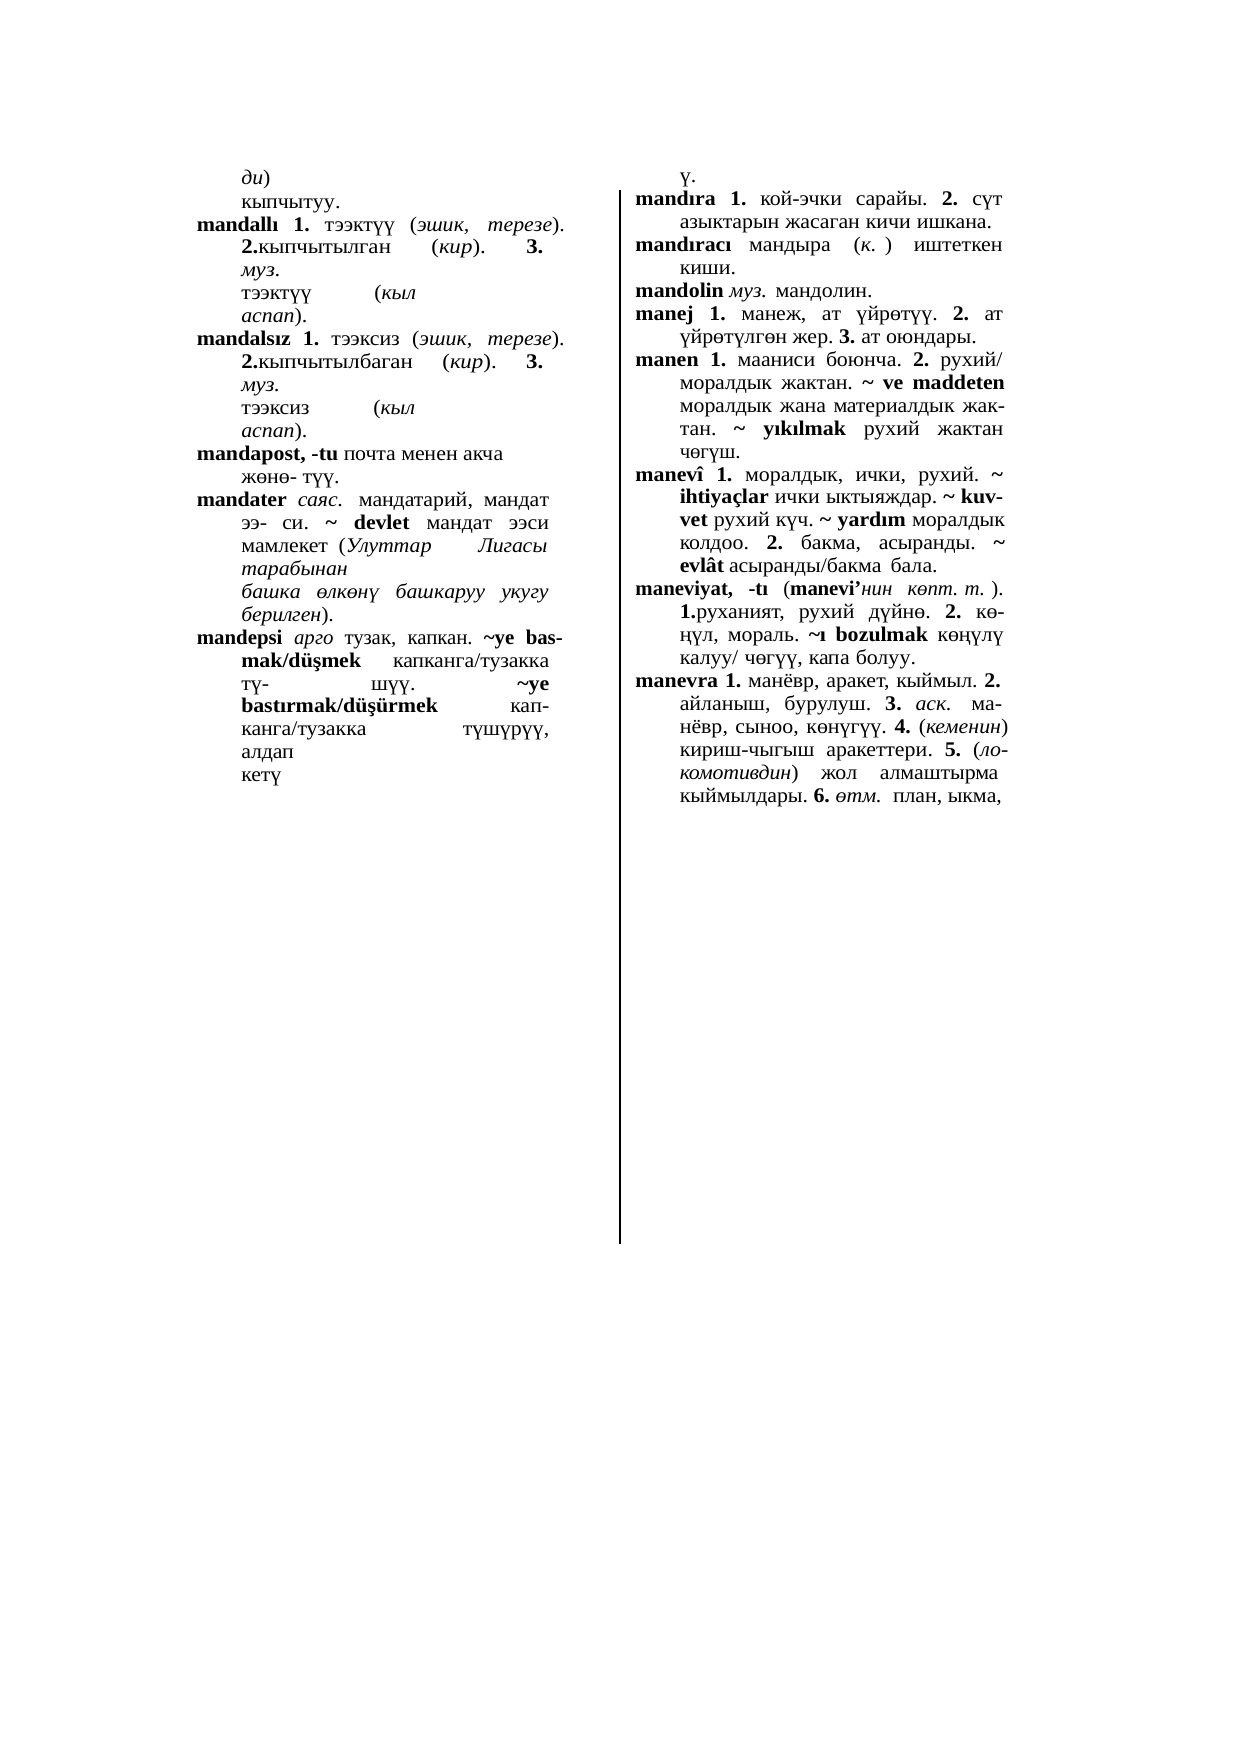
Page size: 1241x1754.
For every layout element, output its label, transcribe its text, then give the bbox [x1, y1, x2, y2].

text нёвр, сыноо, көнүгүү. 4. (кеменин) кириш-чыгыш аракеттери. 5. (ло- комотивдин) жол алмаштырма [679, 715, 1008, 784]
text manej 1. манеж, ат үйрөтүү. 2. ат үйрөтүлгөн жер. 3. ат оюндары. [635, 302, 1065, 348]
text айланыш, бурулуш. 3. аск. ма- [679, 692, 1004, 715]
text manen 1. мааниси боюнча. 2. рухий/ [635, 348, 1065, 371]
text manevî 1. моралдык, ички, рухий. ~ ihtiyaçlar ички ыктыяждар. ~ kuv- [635, 463, 1025, 508]
text mandallı 1. тээктүү (эшик, терезе). [197, 213, 609, 236]
text тээктүү (кыл аспап). [241, 281, 416, 327]
text mak/düşmek капканга/тузакка тү- шүү. ~ye bastırmak/düşürmek кап- канга/тузакка түшүрүү, алдап [241, 649, 549, 763]
text mandapost, -tu почта менен акча жөнө- түү. [197, 442, 549, 488]
text maneviyat, -tı (manevi’нин көпт. т. ). [635, 577, 1065, 600]
text mandepsi арго тузак, капкан. ~ye bas- [197, 626, 609, 649]
text калуу/ чөгүү, капа болуу. [679, 646, 919, 669]
text mandıra 1. кой-эчки сарайы. 2. сүт азыктарын жасаган кичи ишкана. [635, 187, 1064, 233]
text ди) кыпчытуу. [241, 164, 359, 213]
text моралдык жактан. ~ ve maddeten моралдык жана материалдык жак- тан. ~ yıkılmak рухий жактан [679, 371, 1005, 440]
text ү. [679, 164, 737, 187]
text mandater саяс. мандатарий, мандат ээ- си. ~ devlet мандат ээси мамлекет (Улуттар Лигасы тарабынан [197, 488, 549, 580]
text башка өлкөнү башкаруу укугу берилген). [241, 580, 549, 626]
text 2.кыпчытылбаган (кир). 3. муз. [241, 350, 543, 396]
text mandalsız 1. тээксиз (эшик, терезе). [197, 327, 609, 350]
text manevra 1. манёвр, аракет, кыймыл. 2. [635, 669, 1065, 692]
text 2.кыпчытылган (кир). 3. муз. [241, 236, 543, 281]
text vet рухий күч. ~ yardım моралдык колдоо. 2. бакма, асыранды. ~ evlât асыранды/бакма бала. [679, 508, 1004, 577]
text 1.руханият, рухий дүйнө. 2. кө- ңүл, мораль. ~ı bozulmak көңүлү [679, 600, 1005, 646]
text кыймылдары. 6. өтм. план, ыкма, [679, 784, 1005, 807]
text mandolin муз. мандолин. [635, 279, 1042, 302]
text mandıracı мандыра (к. ) иштеткен киши. [635, 233, 1004, 279]
text чөгүш. [679, 440, 743, 463]
text тээксиз (кыл аспап). [241, 396, 415, 442]
text кетү [241, 763, 281, 786]
